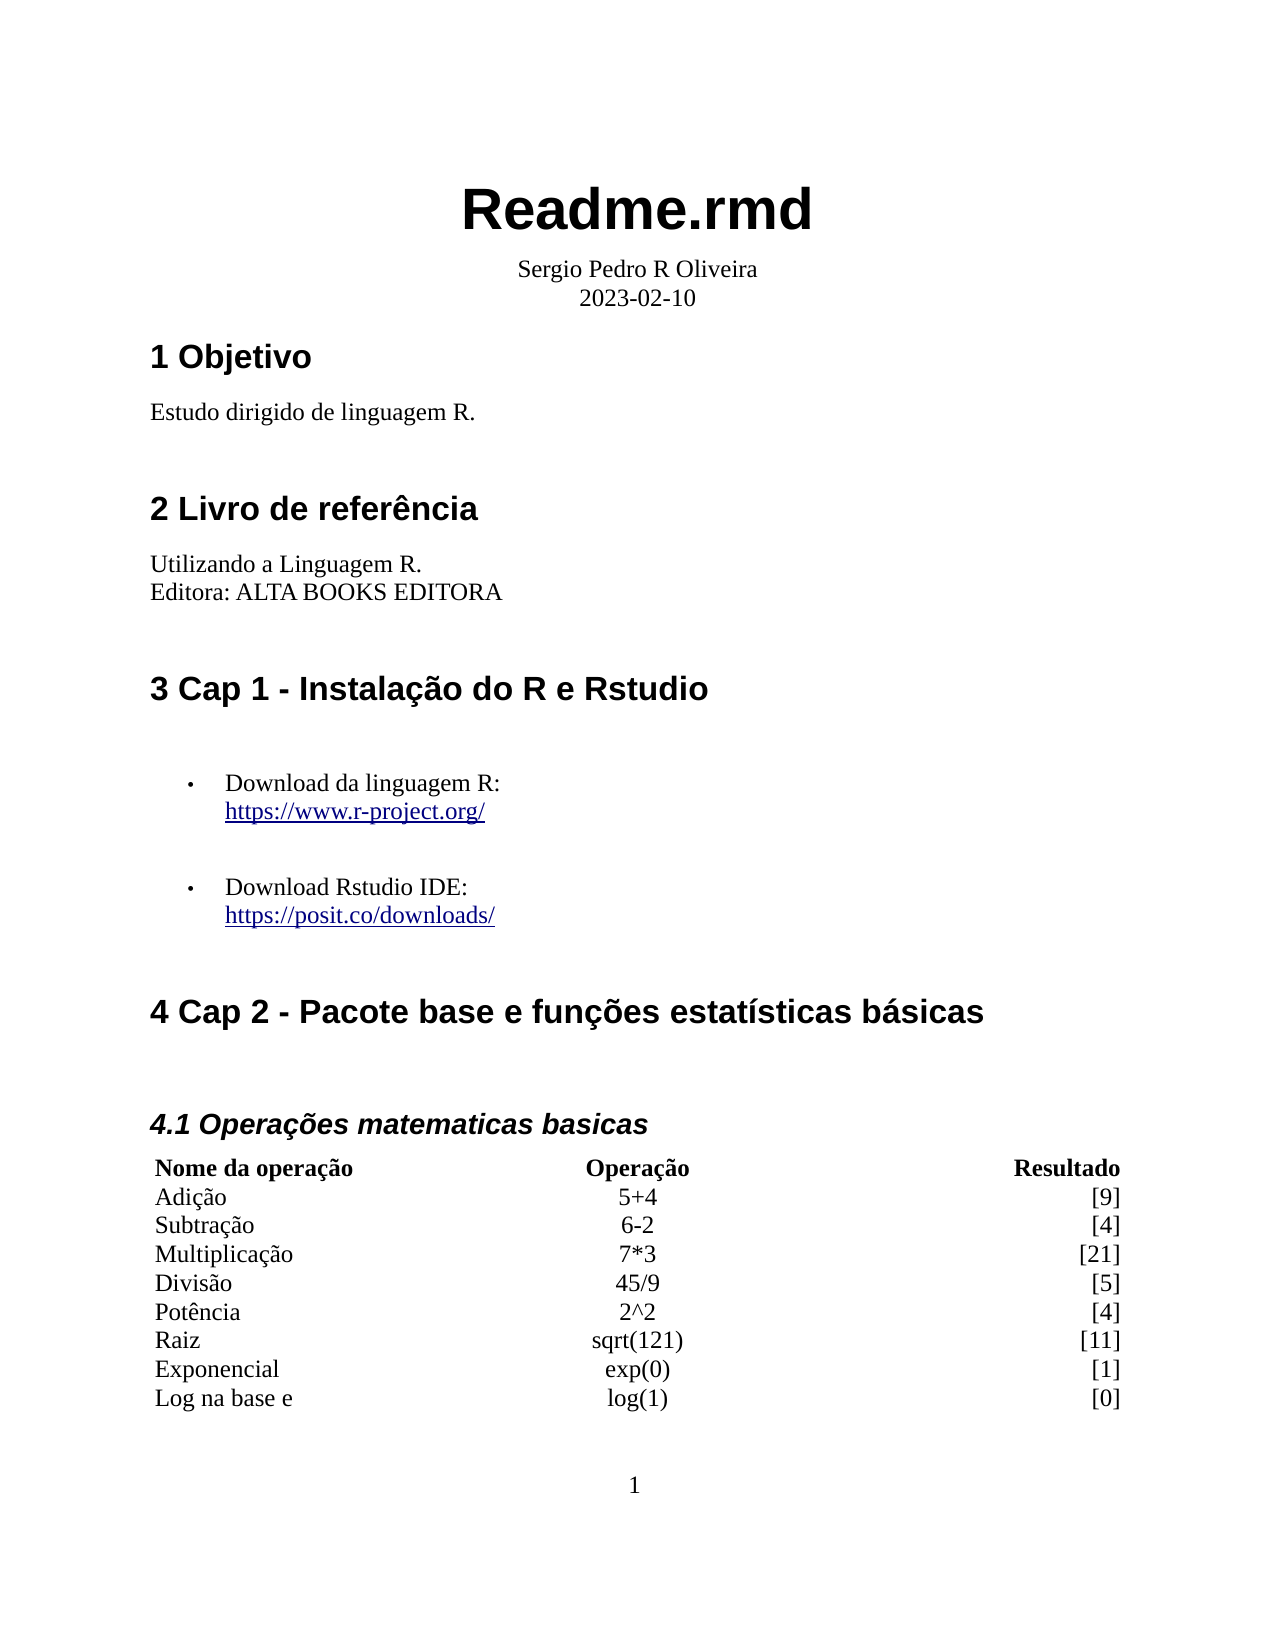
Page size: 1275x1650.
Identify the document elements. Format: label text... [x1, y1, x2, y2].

subtitle 4 Cap 2 - Pacote base e funções estatísticas básicas [150, 992, 1125, 1069]
table_header Nome da operação [150, 1153, 475, 1182]
subtitle 3 Cap 1 - Instalação do R e Rstudio [150, 669, 1125, 746]
table_cell sqrt(121) [475, 1325, 800, 1354]
table_cell 45/9 [475, 1268, 800, 1297]
subtitle 4.1 Operações matematicas basicas [150, 1107, 1125, 1140]
table_cell 5+4 [475, 1182, 800, 1210]
table_cell Subtração [150, 1210, 475, 1239]
text Utilizando a Linguagem R. Editora: ALTA BOOKS EDITORA [150, 549, 1125, 635]
table_cell Adição [150, 1182, 475, 1210]
table_cell [21] [800, 1239, 1125, 1268]
table_cell [4] [800, 1210, 1125, 1239]
text Sergio Pedro R Oliveira [150, 254, 1125, 283]
table_cell Log na base e [150, 1383, 475, 1412]
table_cell 6-2 [475, 1210, 800, 1239]
table_cell [11] [800, 1325, 1125, 1354]
table_cell [4] [800, 1297, 1125, 1325]
table_cell [1] [800, 1354, 1125, 1383]
table_cell [9] [800, 1182, 1125, 1210]
list Download Rstudio IDE: https://posit.co/downloads/ [187, 872, 1125, 958]
table_cell log(1) [475, 1383, 800, 1412]
table_header Operação [475, 1153, 800, 1182]
list Download da linguagem R: https://www.r-project.org/ [187, 768, 1125, 854]
table_cell exp(0) [475, 1354, 800, 1383]
table_cell Raiz [150, 1325, 475, 1354]
table_header Resultado [800, 1153, 1125, 1182]
text Estudo dirigido de linguagem R. [150, 397, 1125, 455]
subtitle 2 Livro de referência [150, 489, 1125, 527]
table_cell Exponencial [150, 1354, 475, 1383]
table_cell 7*3 [475, 1239, 800, 1268]
table_cell [5] [800, 1268, 1125, 1297]
title Readme.rmd [150, 175, 1125, 242]
table_cell Divisão [150, 1268, 475, 1297]
table_cell Multiplicação [150, 1239, 475, 1268]
table_cell [0] [800, 1383, 1125, 1412]
table_cell Potência [150, 1297, 475, 1325]
table_cell 2^2 [475, 1297, 800, 1325]
text 2023-02-10 [150, 283, 1125, 312]
subtitle 1 Objetivo [150, 337, 1125, 376]
